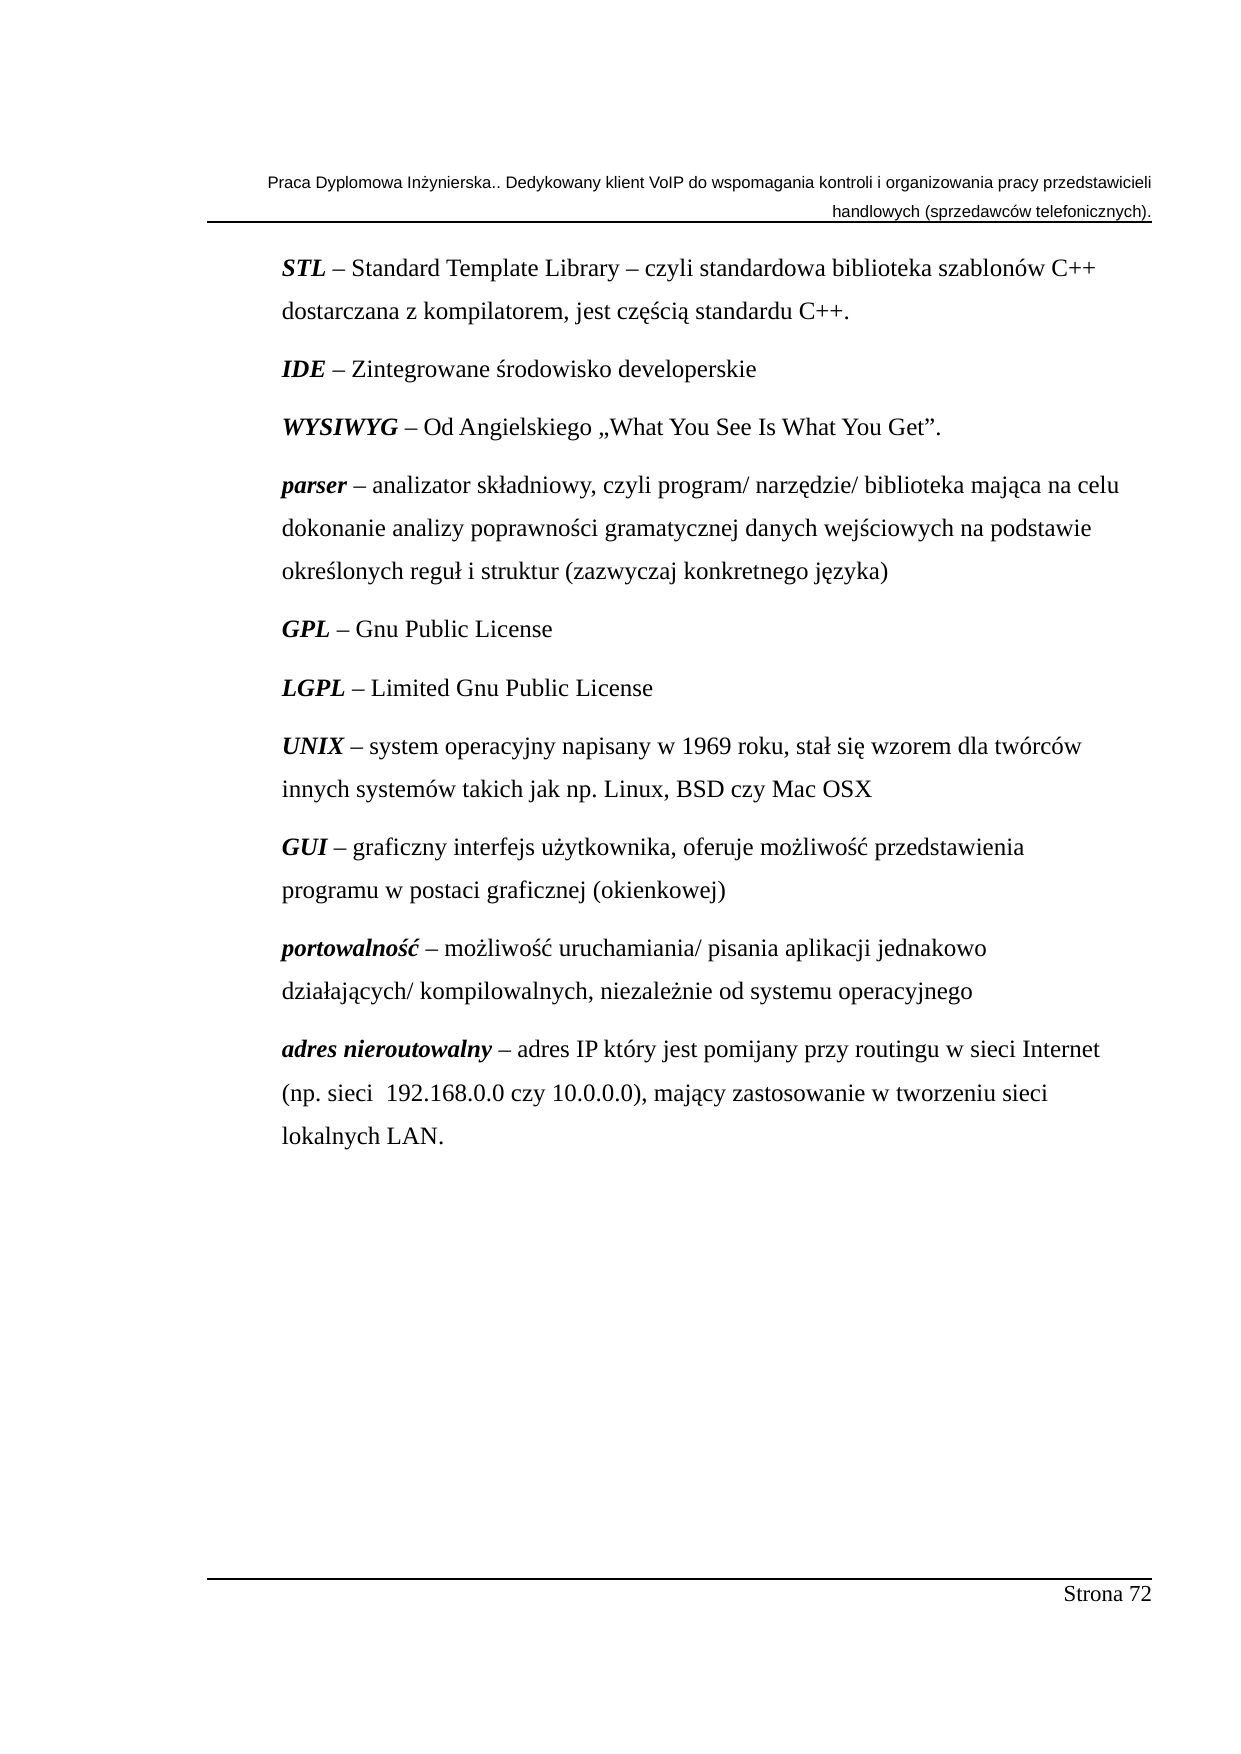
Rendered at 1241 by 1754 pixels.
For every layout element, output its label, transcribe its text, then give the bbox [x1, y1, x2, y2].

text IDE – Zintegrowane środowisko developerskie [282, 354, 1122, 383]
text UNIX – system operacyjny napisany w 1969 roku, stał się wzorem dla twórców innych systemów takich jak np. Linux, BSD czy Mac OSX [282, 731, 1122, 803]
text parser – analizator składniowy, czyli program/ narzędzie/ biblioteka mająca na celu dokonanie analizy poprawności gramatycznej danych wejściowych na podstawie określonych reguł i struktur (zazwyczaj konkretnego języka) [282, 470, 1122, 585]
text GUI – graficzny interfejs użytkownika, oferuje możliwość przedstawienia programu w postaci graficznej (okienkowej) [282, 832, 1122, 904]
text LGPL – Limited Gnu Public License [282, 673, 1122, 701]
text portowalność – możliwość uruchamiania/ pisania aplikacji jednakowo działających/ kompilowalnych, niezależnie od systemu operacyjnego [282, 933, 1122, 1005]
text adres nieroutowalny – adres IP który jest pomijany przy routingu w sieci Internet (np. sieci 192.168.0.0 czy 10.0.0.0), mający zastosowanie w tworzeniu sieci lokalnych LAN. [282, 1034, 1122, 1149]
text STL – Standard Template Library – czyli standardowa biblioteka szablonów C++ dostarczana z kompilatorem, jest częścią standardu C++. [282, 253, 1122, 324]
text WYSIWYG – Od Angielskiego „What You See Is What You Get”. [282, 412, 1122, 441]
text GPL – Gnu Public License [282, 614, 1122, 643]
